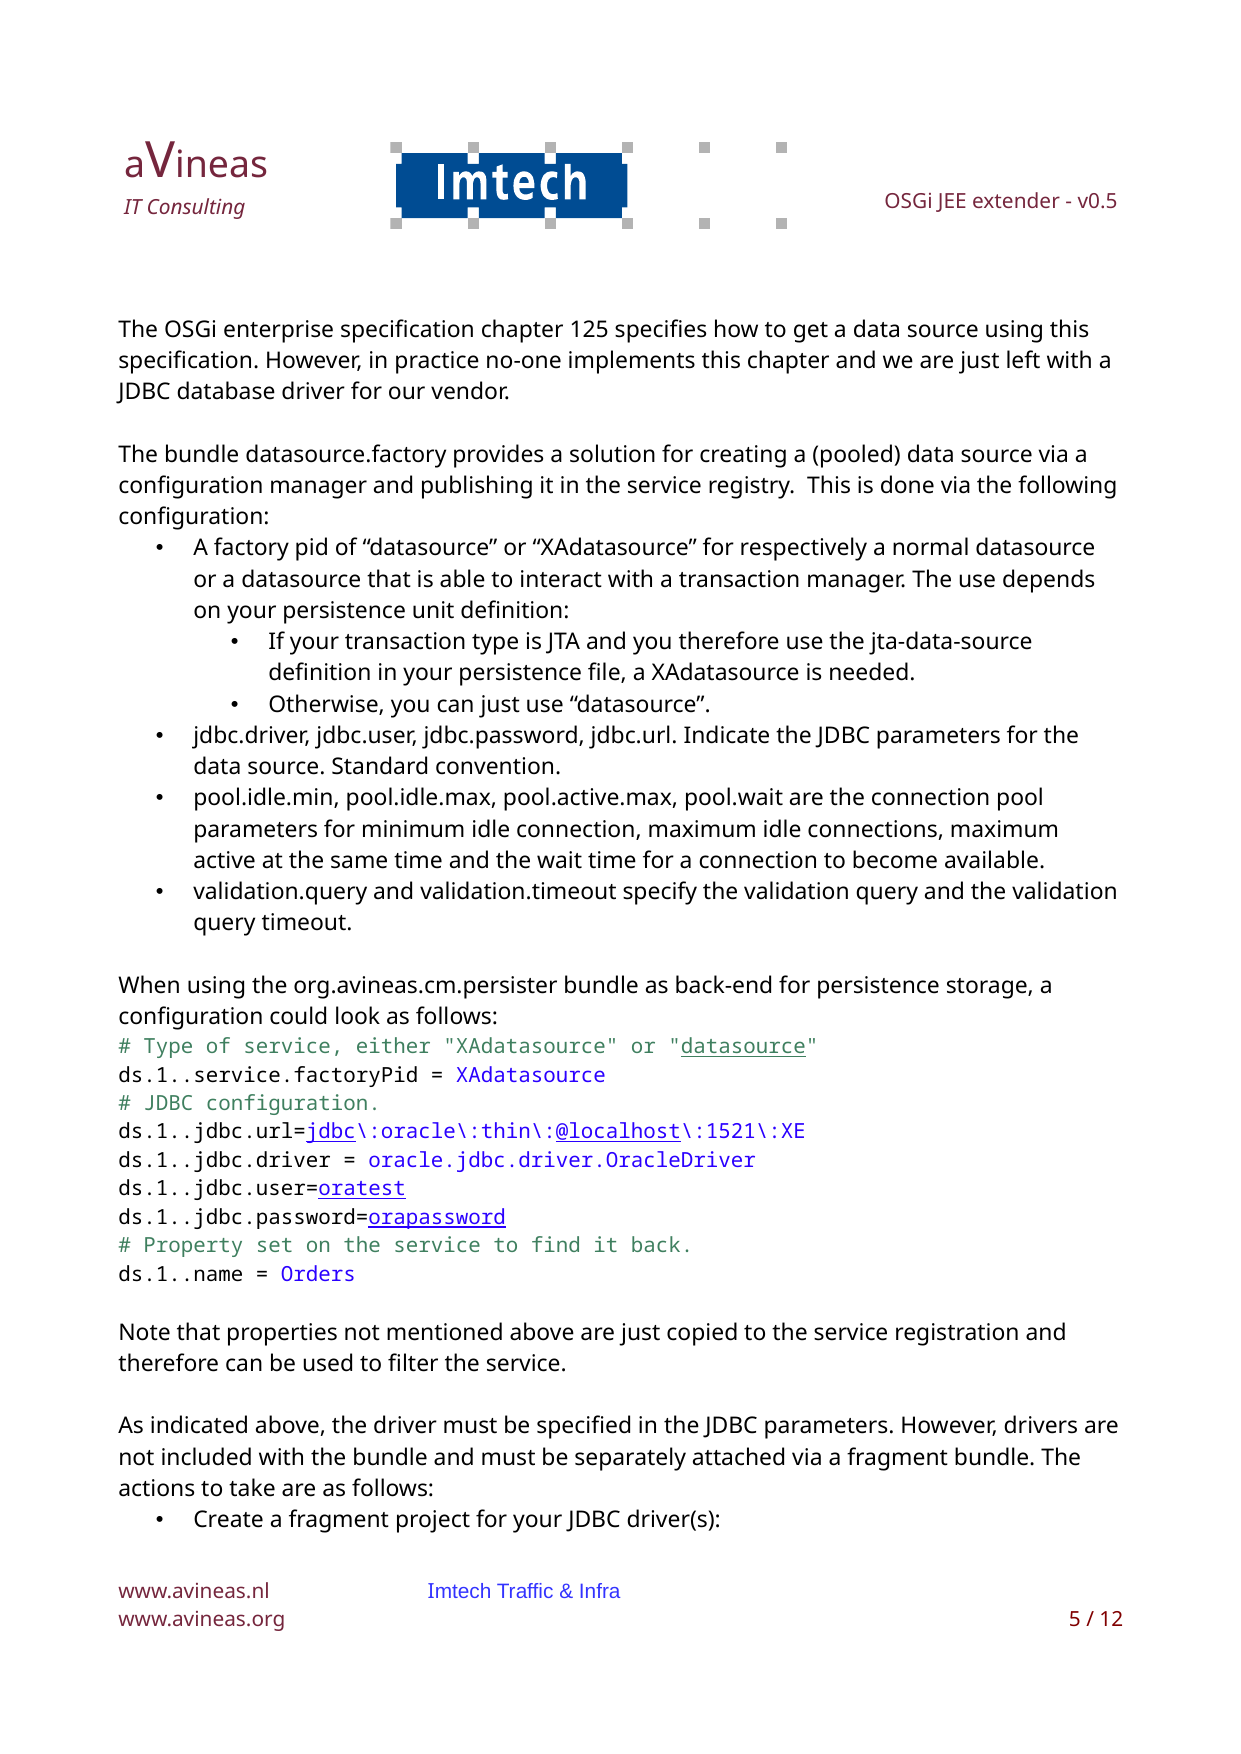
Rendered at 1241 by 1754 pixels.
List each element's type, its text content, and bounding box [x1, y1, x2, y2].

text As indicated above, the driver must be specified in the JDBC parameters. However, drivers are not included with the bundle and must be separately attached via a fragment bundle. The actions to take are as follows: [118, 1409, 1122, 1503]
text ds.1..jdbc.user=oratest [118, 1173, 1122, 1202]
list validation.query and validation.timeout specify the validation query and the validation query timeout. [156, 875, 1122, 938]
text ds.1..service.factoryPid = XAdatasource [118, 1060, 1122, 1088]
text # JDBC configuration. [118, 1088, 1122, 1117]
text The OSGi enterprise specification chapter 125 specifies how to get a data source using this specification. However, in practice no-one implements this chapter and we are just left with a JDBC database driver for our vendor. [118, 313, 1122, 406]
text The bundle datasource.factory provides a solution for creating a (pooled) data source via a configuration manager and publishing it in the service registry. This is done via the following configuration: [118, 438, 1122, 531]
text ds.1..jdbc.url=jdbc\:oracle\:thin\:@localhost\:1521\:XE [118, 1117, 1122, 1145]
list pool.idle.min, pool.idle.max, pool.active.max, pool.wait are the connection pool parameters for minimum idle connection, maximum idle connections, maximum active at the same time and the wait time for a connection to become available. [156, 781, 1122, 875]
text ds.1..jdbc.password=orapassword [118, 1202, 1122, 1230]
text When using the org.avineas.cm.persister bundle as back-end for persistence storage, a configuration could look as follows: [118, 969, 1122, 1031]
list A factory pid of “datasource” or “XAdatasource” for respectively a normal datasource or a datasource that is able to interact with a transaction manager. The use depends on your persistence unit definition: [156, 531, 1122, 625]
text ds.1..jdbc.driver = oracle.jdbc.driver.OracleDriver [118, 1145, 1122, 1173]
text # Type of service, either "XAdatasource" or "datasource" [118, 1031, 1122, 1060]
text ds.1..name = Orders [118, 1259, 1122, 1287]
list If your transaction type is JTA and you therefore use the jta-data-source definition in your persistence file, a XAdatasource is needed. [231, 625, 1122, 688]
list jdbc.driver, jdbc.user, jdbc.password, jdbc.url. Indicate the JDBC parameters for the data source. Standard convention. [156, 719, 1122, 781]
text Note that properties not mentioned above are just copied to the service registration and therefore can be used to filter the service. [118, 1316, 1122, 1378]
text # Property set on the service to find it back. [118, 1230, 1122, 1259]
list Otherwise, you can just use “datasource”. [231, 688, 1122, 719]
list Create a fragment project for your JDBC driver(s): [156, 1503, 1122, 1534]
